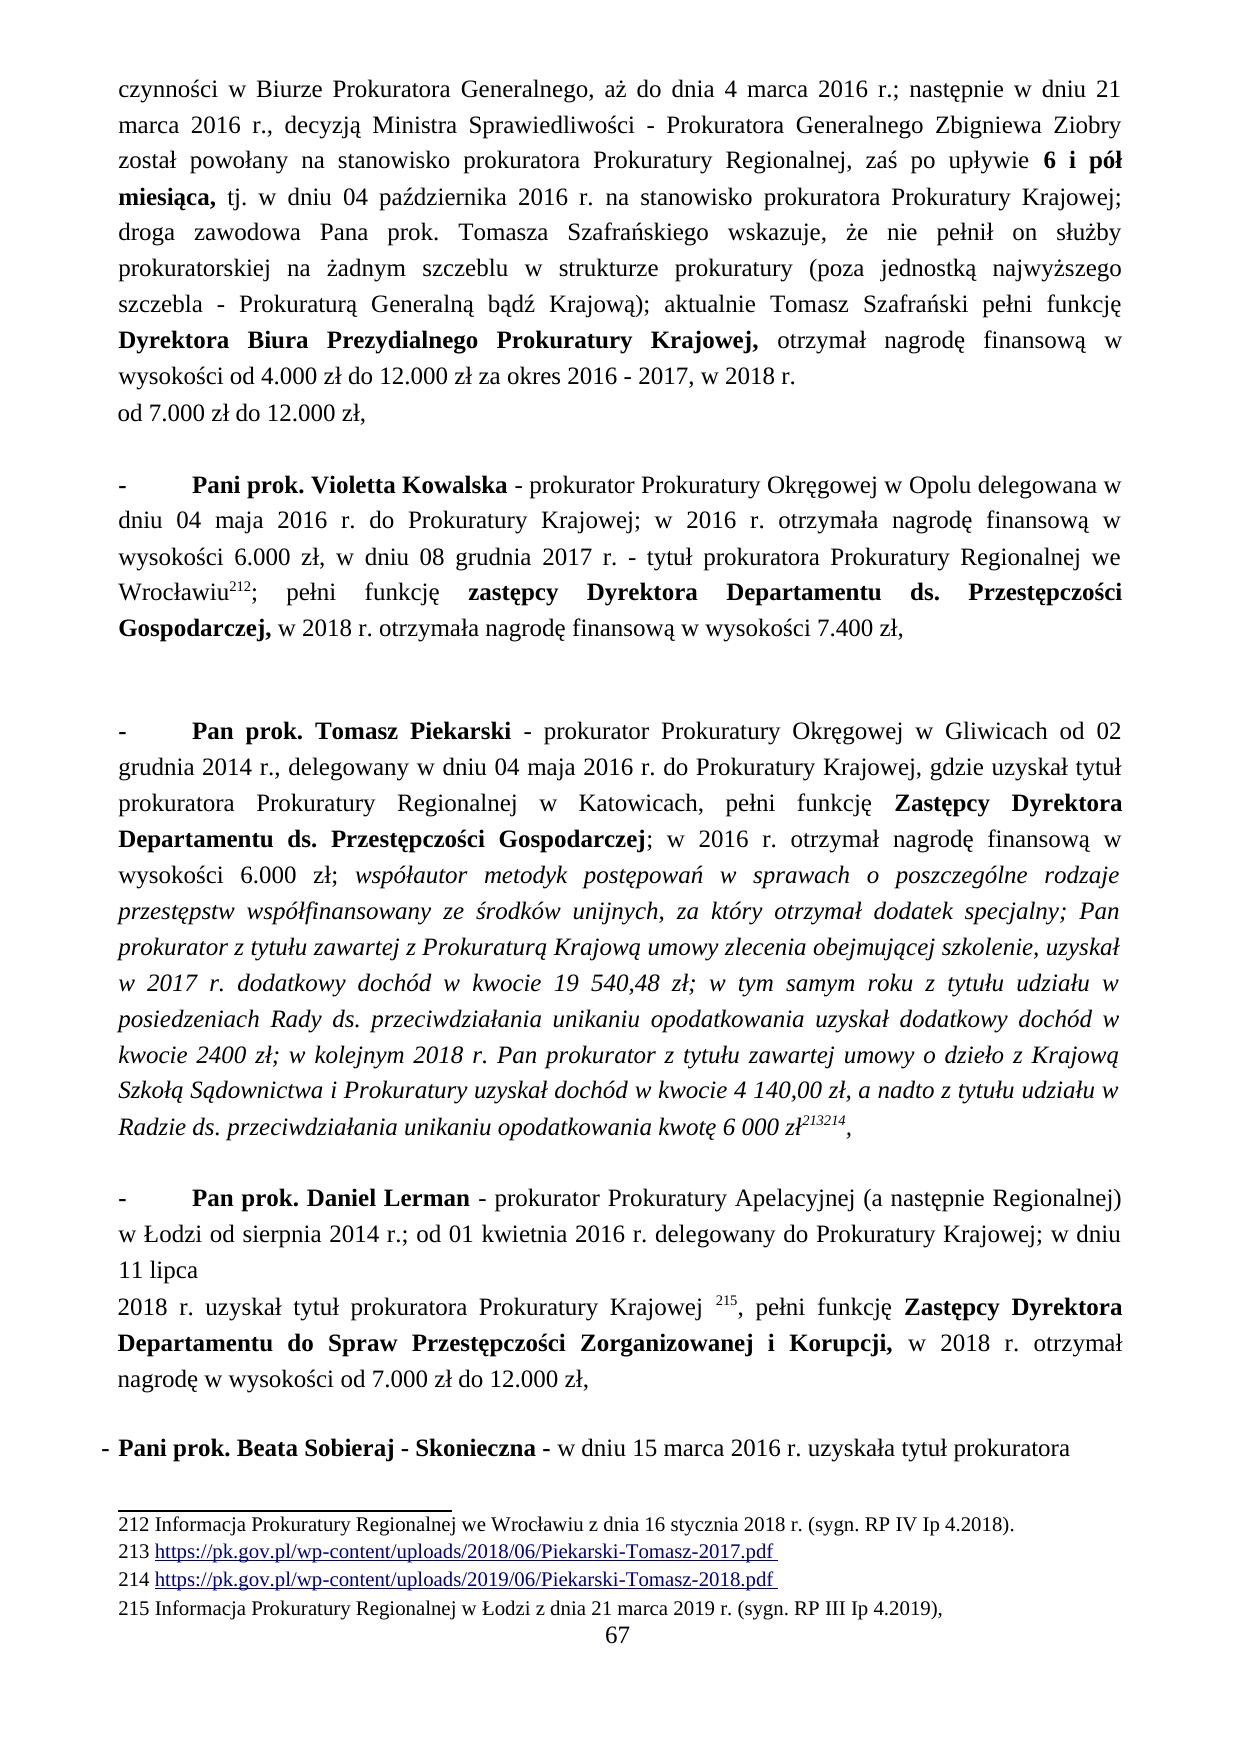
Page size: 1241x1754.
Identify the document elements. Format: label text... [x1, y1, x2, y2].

list https://pk.gov.pl/wp-content/uploads/2019/06/Piekarski-Tomasz-2018.pdf [118, 1566, 1128, 1591]
text Informacja Prokuratury Regionalnej w Łodzi z dnia 21 marca 2019 r. (sygn. RP III Ip 4.2019), [118, 1595, 1128, 1620]
text od 7.000 zł do 12.000 zł, [117, 398, 1122, 426]
list Pani prok. Beata Sobieraj - Skonieczna - w dniu 15 marca 2016 r. uzyskała tytuł prokuratora [101, 1433, 1122, 1462]
list czynności w Biurze Prokuratora Generalnego, aż do dnia 4 marca 2016 r.; następnie w dniu 21 marca 2016 r., decyzją Ministra Sprawiedliwości - Prokuratora Generalnego Zbigniewa Ziobry został powołany na stanowisko prokuratora Prokuratury Regionalnej, zaś po upływie 6 i pół miesiąca, tj. w dniu 04 października 2016 r. na stanowisko prokuratora Prokuratury Krajowej; droga zawodowa Pana prok. Tomasza Szafrańskiego wskazuje, że nie pełnił on służby prokuratorskiej na żadnym szczeblu w strukturze prokuratury (poza jednostką najwyższego szczebla - Prokuraturą Generalną bądź Krajową); aktualnie Tomasz Szafrański pełni funkcję Dyrektora Biura Prezydialnego Prokuratury Krajowej, otrzymał nagrodę finansową w wysokości od 4.000 zł do 12.000 zł za okres 2016 - 2017, w 2018 r. [118, 74, 1122, 390]
list Pan prok. Tomasz Piekarski - prokurator Prokuratury Okręgowej w Gliwicach od 02 grudnia 2014 r., delegowany w dniu 04 maja 2016 r. do Prokuratury Krajowej, gdzie uzyskał tytuł prokuratora Prokuratury Regionalnej w Katowicach, pełni funkcję Zastępcy Dyrektora Departamentu ds. Przestępczości Gospodarczej; w 2016 r. otrzymał nagrodę finansową w wysokości 6.000 zł; współautor metodyk postępowań w sprawach o poszczególne rodzaje przestępstw współfinansowany ze środków unijnych, za który otrzymał dodatek specjalny; Pan prokurator z tytułu zawartej z Prokuraturą Krajową umowy zlecenia obejmującej szkolenie, uzyskał w 2017 r. dodatkowy dochód w kwocie 19 540,48 zł; w tym samym roku z tytułu udziału w posiedzeniach Rady ds. przeciwdziałania unikaniu opodatkowania uzyskał dodatkowy dochód w kwocie 2400 zł; w kolejnym 2018 r. Pan prokurator z tytułu zawartej umowy o dzieło z Krajową Szkołą Sądownictwa i Prokuratury uzyskał dochód w kwocie 4 140,00 zł, a nadto z tytułu udziału w Radzie ds. przeciwdziałania unikaniu opodatkowania kwotę 6 000 zł, [118, 716, 1122, 1140]
list Pani prok. Violetta Kowalska - prokurator Prokuratury Okręgowej w Opolu delegowana w dniu 04 maja 2016 r. do Prokuratury Krajowej; w 2016 r. otrzymała nagrodę finansową w wysokości 6.000 zł, w dniu 08 grudnia 2017 r. - tytuł prokuratora Prokuratury Regionalnej we Wrocławiu; pełni funkcję zastępcy Dyrektora Departamentu ds. Przestępczości Gospodarczej, w 2018 r. otrzymała nagrodę finansową w wysokości 7.400 zł, [118, 470, 1122, 642]
list Informacja Prokuratury Regionalnej we Wrocławiu z dnia 16 stycznia 2018 r. (sygn. RP IV Ip 4.2018). [118, 1512, 1128, 1537]
list Pan prok. Daniel Lerman - prokurator Prokuratury Apelacyjnej (a następnie Regionalnej) w Łodzi od sierpnia 2014 r.; od 01 kwietnia 2016 r. delegowany do Prokuratury Krajowej; w dniu 11 lipca [118, 1183, 1122, 1284]
list https://pk.gov.pl/wp-content/uploads/2018/06/Piekarski-Tomasz-2017.pdf [118, 1539, 1128, 1564]
text 2018 r. uzyskał tytuł prokuratora Prokuratury Krajowej , pełni funkcję Zastępcy Dyrektora Departamentu do Spraw Przestępczości Zorganizowanej i Korupcji, w 2018 r. otrzymał nagrodę w wysokości od 7.000 zł do 12.000 zł, [117, 1292, 1122, 1392]
